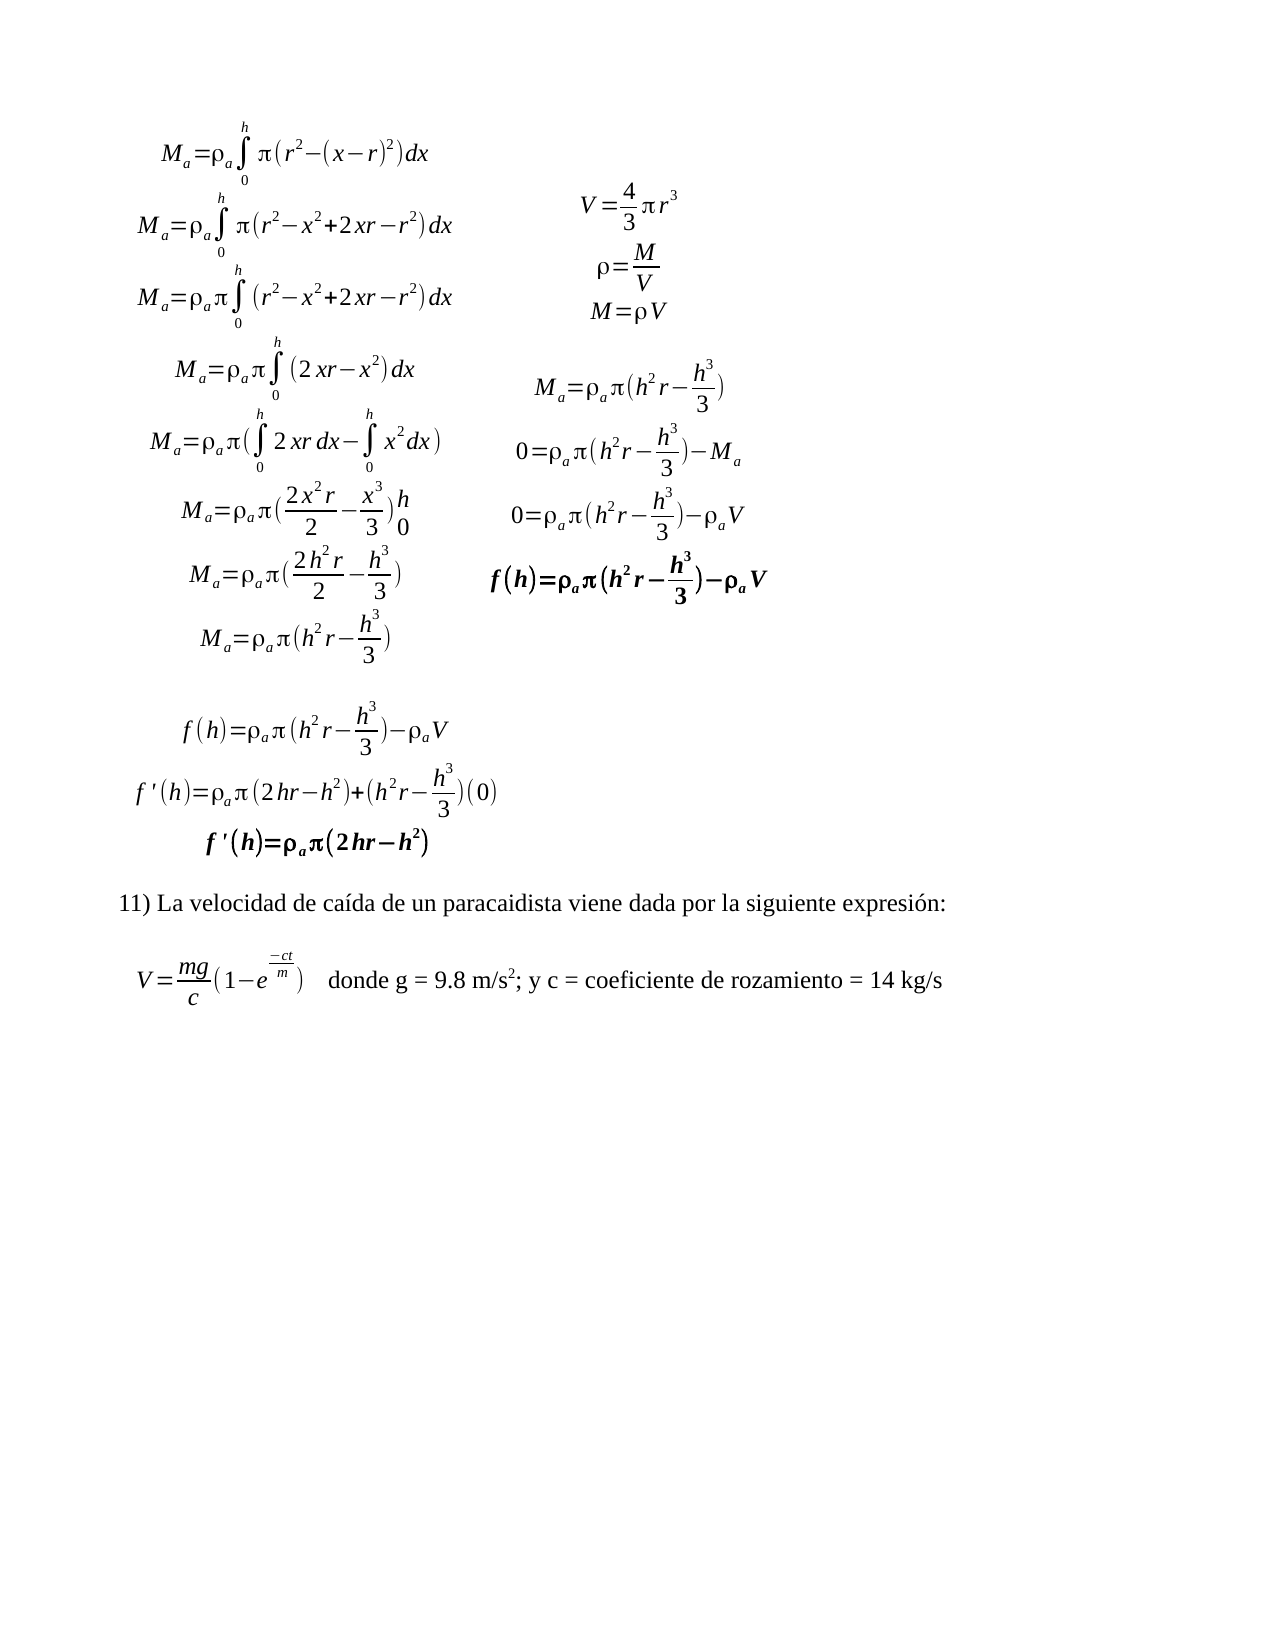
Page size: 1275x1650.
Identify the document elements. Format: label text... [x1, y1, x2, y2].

text donde g = 9.8 m/s2; y c = coeficiente de rozamiento = 14 kg/s [118, 946, 1157, 1011]
text 11) La velocidad de caída de un paracaidista viene dada por la siguiente expresión: [118, 888, 1157, 917]
